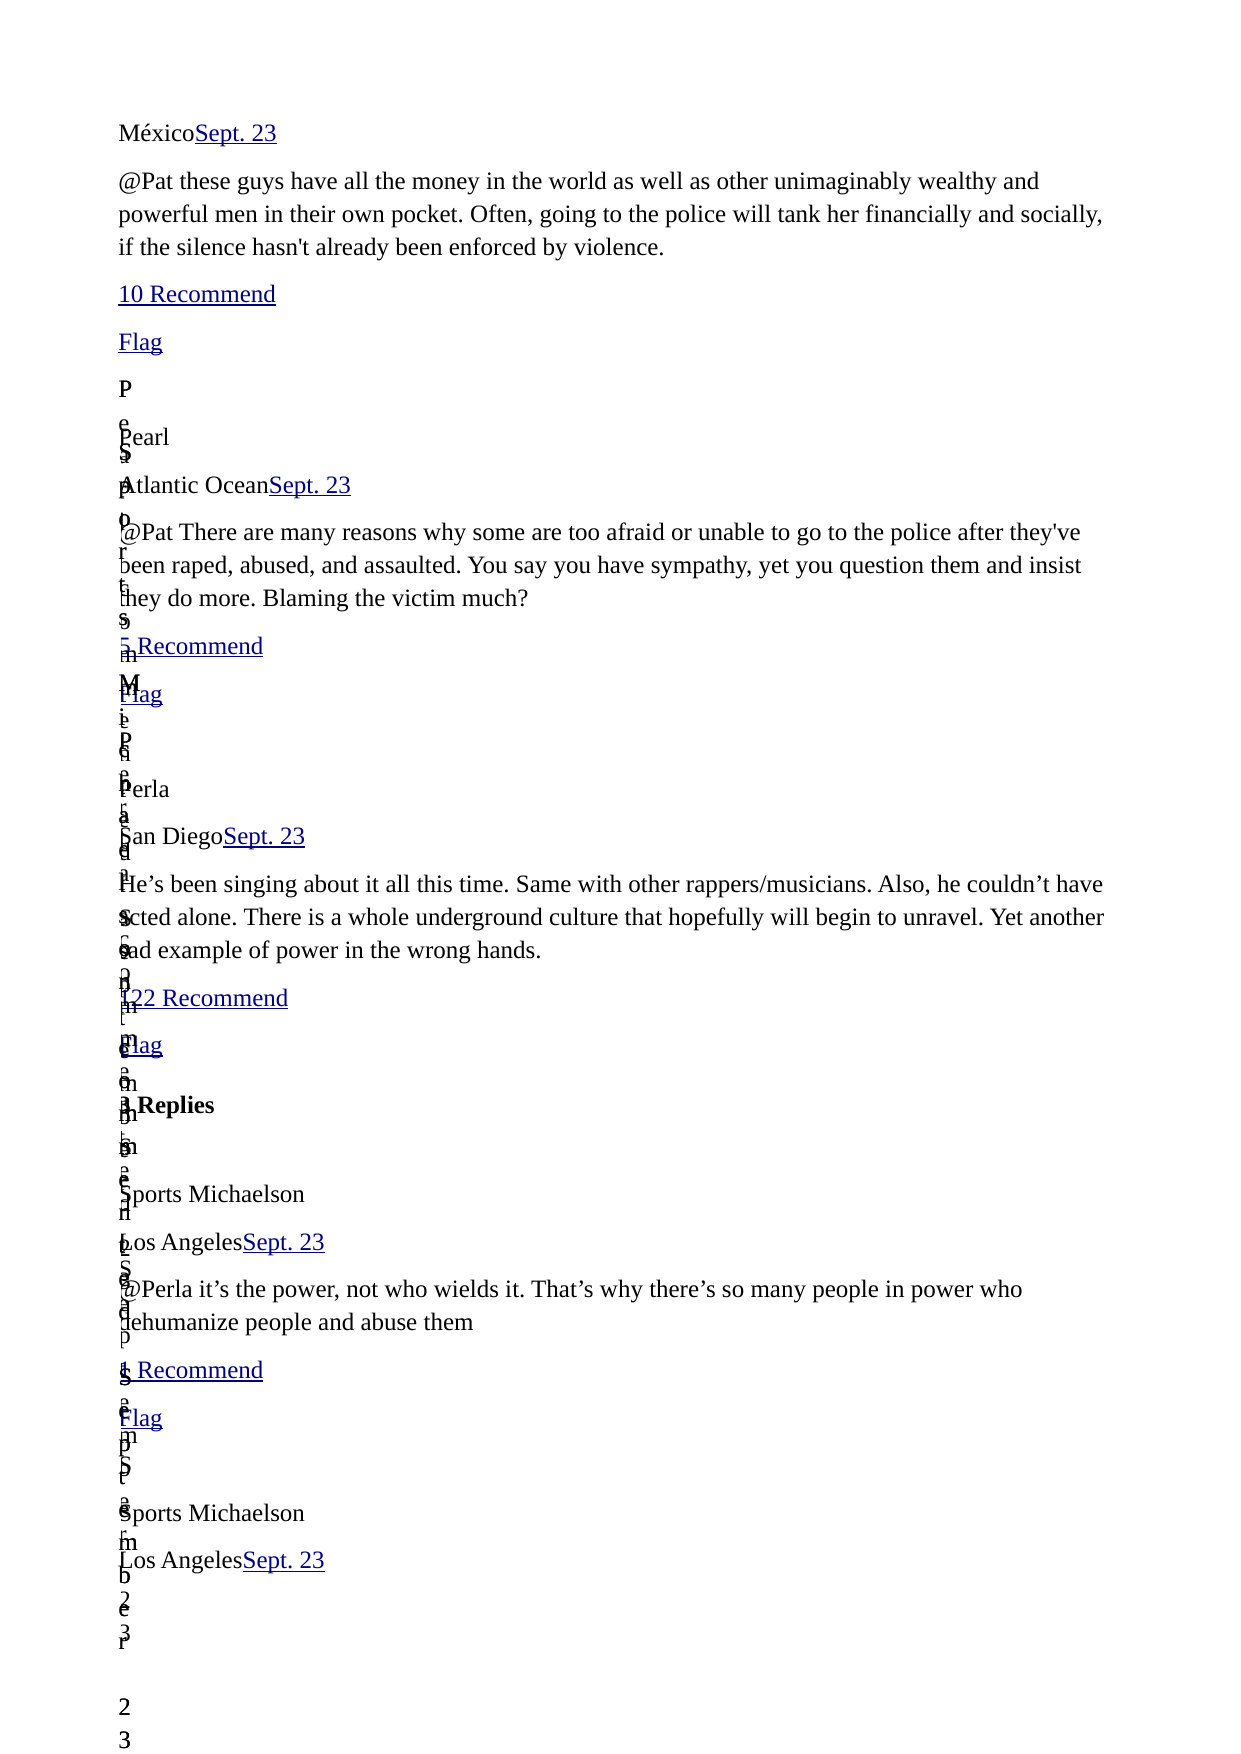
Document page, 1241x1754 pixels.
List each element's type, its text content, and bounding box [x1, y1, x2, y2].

text Sports Michaelson [122, 1179, 1122, 1208]
text Flag [118, 327, 1122, 356]
text Perla [121, 774, 1122, 803]
text 10 Recommend [118, 279, 1122, 308]
text @Perla it’s the power, not who wields it. That’s why there’s so many people in power who dehumanize people and abuse them [121, 1274, 1122, 1336]
text MéxicoSept. 23 [118, 118, 1122, 147]
text Atlantic OceanSept. 23 [121, 470, 1122, 498]
text 122 Recommend [126, 983, 1122, 1011]
text Flag [121, 1403, 1122, 1431]
text Los AngelesSept. 23 [121, 1227, 1122, 1256]
text San DiegoSept. 23 [121, 821, 1122, 850]
text 5 Recommend [121, 631, 1122, 660]
subtitle 3 Replies [121, 1090, 1122, 1119]
text P [121, 374, 1122, 403]
text He’s been singing about it all this time. Same with other rappers/musicians. Also, he couldn’t have acted alone. There is a whole underground culture that hopefully will begin to unravel. Yet another sad example of power in the wrong hands. [121, 869, 1122, 964]
text S [121, 1132, 1122, 1160]
text 1 Recommend [121, 1355, 1122, 1384]
text Sports Michaelson [121, 1498, 1122, 1527]
text Pearl [121, 422, 1122, 451]
text Flag [121, 679, 1122, 707]
text @Pat There are many reasons why some are too afraid or unable to go to the police after they've been raped, abused, and assaulted. You say you have sympathy, yet you question them and insist they do more. Blaming the victim much? [121, 517, 1122, 612]
text @Pat these guys have all the money in the world as well as other unimaginably wealthy and powerful men in their own pocket. Often, going to the police will tank her financially and socially, if the silence hasn't already been enforced by violence. [118, 166, 1122, 261]
text P [121, 726, 1122, 755]
text Los AngelesSept. 23 [121, 1546, 1122, 1574]
text Flag [121, 1030, 1122, 1059]
text S [121, 1450, 1122, 1479]
